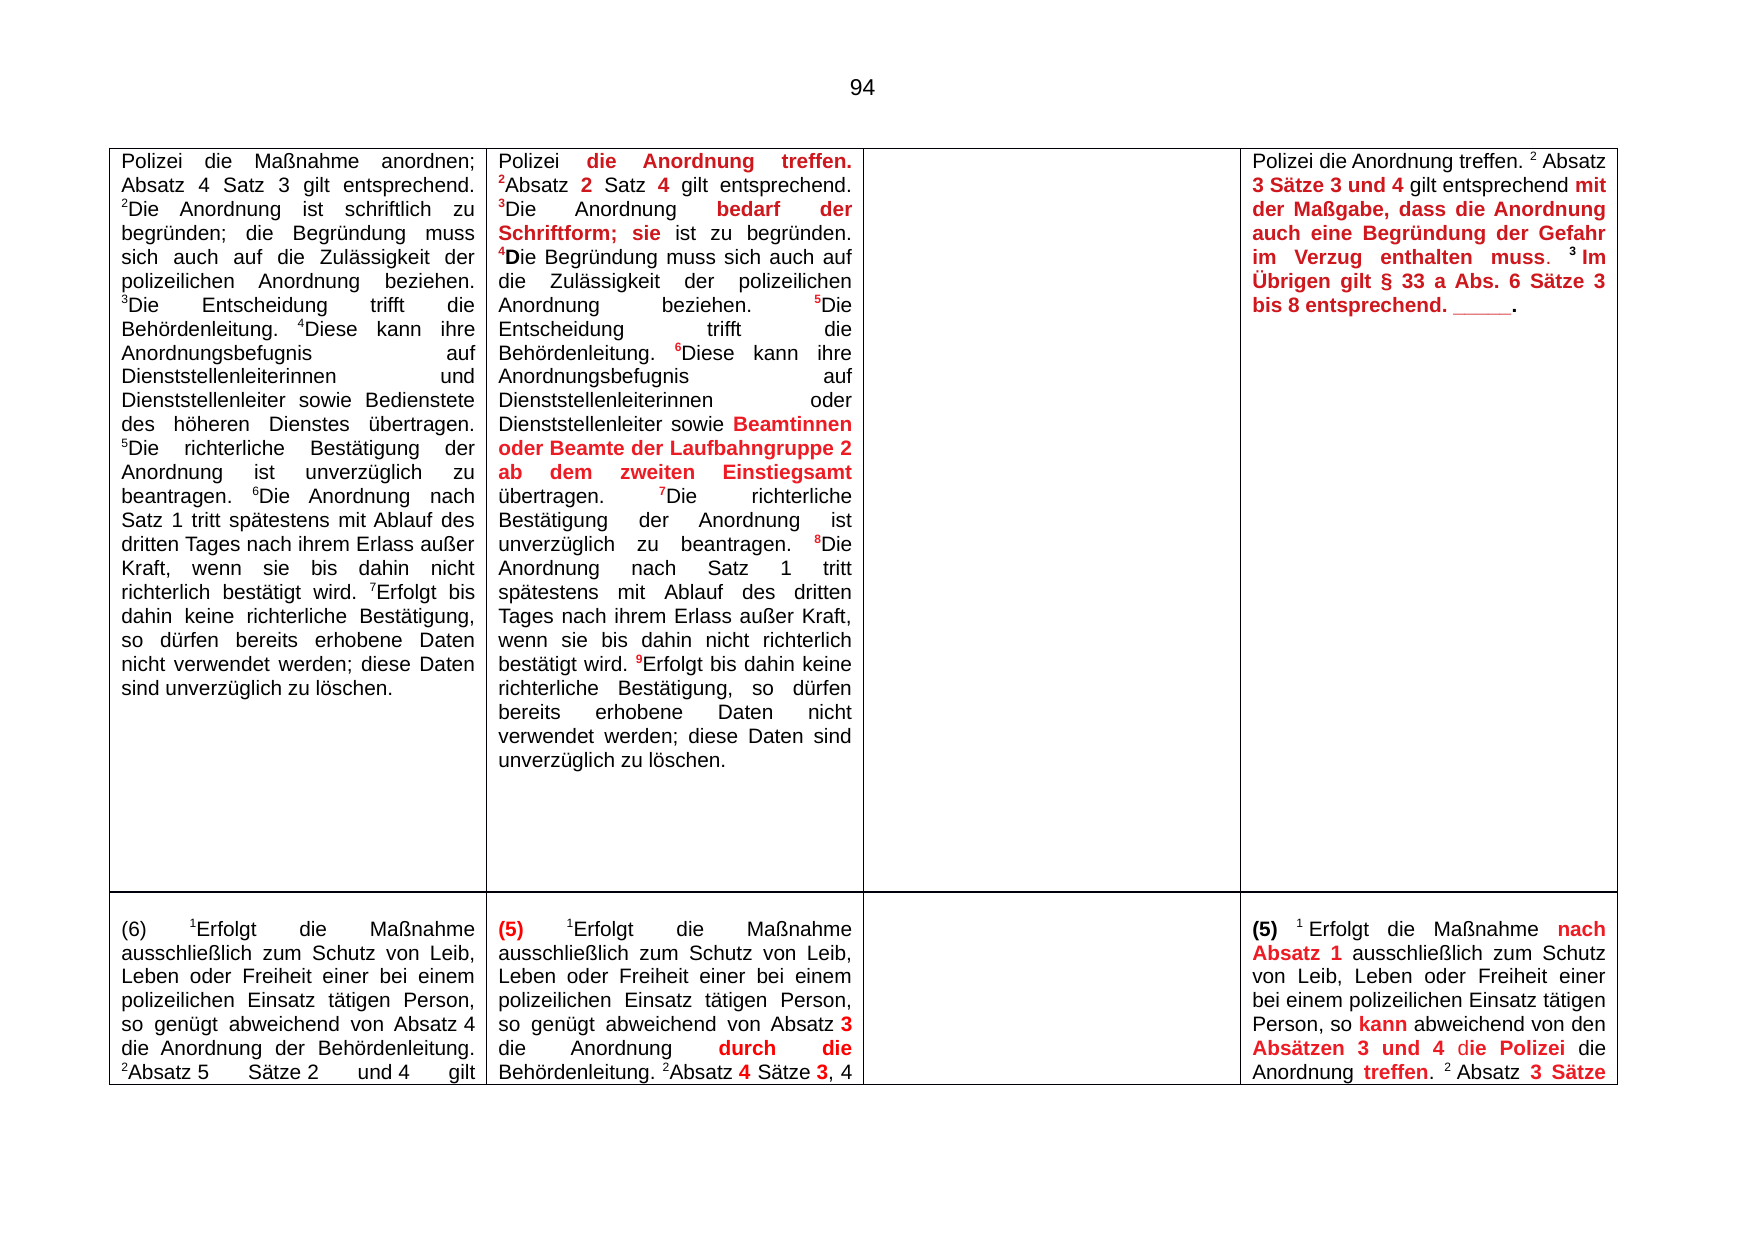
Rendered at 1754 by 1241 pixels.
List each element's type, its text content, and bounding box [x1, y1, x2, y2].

table_cell [864, 893, 1240, 1084]
table_cell (5) 1 Erfolgt die Maßnahme nach Absatz 1 ausschließlich zum Schutz von Leib, Leben oder Freiheit einer bei einem polizeilichen Einsatz tätigen Person, so kann abweichend von den Absätzen 3 und 4 die Polizei die Anordnung treffen. 2 Absatz 3 Sätze [1241, 893, 1617, 1084]
table_cell [864, 149, 1240, 891]
table_cell (6) 1Erfolgt die Maßnahme ausschließlich zum Schutz von Leib, Leben oder Freiheit einer bei einem polizeilichen Einsatz tätigen Person, so genügt abweichend von Absatz 4 die Anordnung der Behördenleitung. 2Absatz 5 Sätze 2 und 4 gilt [110, 893, 486, 1084]
table_cell (5) 1Erfolgt die Maßnahme ausschließlich zum Schutz von Leib, Leben oder Freiheit einer bei einem polizeilichen Einsatz tätigen Person, so genügt abweichend von Absatz 3 die Anordnung durch die Behördenleitung. 2Absatz 4 Sätze 3, 4 [487, 893, 863, 1084]
table_cell Polizei die Maßnahme anordnen; Absatz 4 Satz 3 gilt entsprechend. 2Die Anordnung ist schriftlich zu begründen; die Begründung muss sich auch auf die Zulässigkeit der polizeilichen Anordnung beziehen. 3Die Entscheidung trifft die Behördenleitung. 4Diese kann ihre Anordnungsbefugnis auf Dienststellenleiterinnen und Dienststellenleiter sowie Bedienstete des höheren Dienstes übertragen. 5Die richterliche Bestätigung der Anordnung ist unverzüglich zu beantragen. 6Die Anordnung nach Satz 1 tritt spätestens mit Ablauf des dritten Tages nach ihrem Erlass außer Kraft, wenn sie bis dahin nicht richterlich bestätigt wird. 7Erfolgt bis dahin keine richterliche Bestätigung, so dürfen bereits erhobene Daten nicht verwendet werden; diese Daten sind unverzüglich zu löschen. [110, 149, 486, 891]
table_cell Polizei die Anordnung treffen. 2 Absatz 3 Sätze 3 und 4 gilt entsprechend mit der Maßgabe, dass die Anordnung auch eine Begründung der Gefahr im Verzug enthalten muss. 3 Im Übrigen gilt § 33 a Abs. 6 Sätze 3 bis 8 entsprechend. _____. [1241, 149, 1617, 891]
table_cell Polizei die Anordnung treffen. 2Absatz 2 Satz 4 gilt entsprechend. 3Die Anordnung bedarf der Schriftform; sie ist zu begründen. 4Die Begründung muss sich auch auf die Zulässigkeit der polizeilichen Anordnung beziehen. 5Die Entscheidung trifft die Behördenleitung. 6Diese kann ihre Anordnungsbefugnis auf Dienststellenleiterinnen oder Dienststellenleiter sowie Beamtinnen oder Beamte der Laufbahngruppe 2 ab dem zweiten Einstiegsamt übertragen. 7Die richterliche Bestätigung der Anordnung ist unverzüglich zu beantragen. 8Die Anordnung nach Satz 1 tritt spätestens mit Ablauf des dritten Tages nach ihrem Erlass außer Kraft, wenn sie bis dahin nicht richterlich bestätigt wird. 9Erfolgt bis dahin keine richterliche Bestätigung, so dürfen bereits erhobene Daten nicht verwendet werden; diese Daten sind unverzüglich zu löschen. [487, 149, 863, 891]
